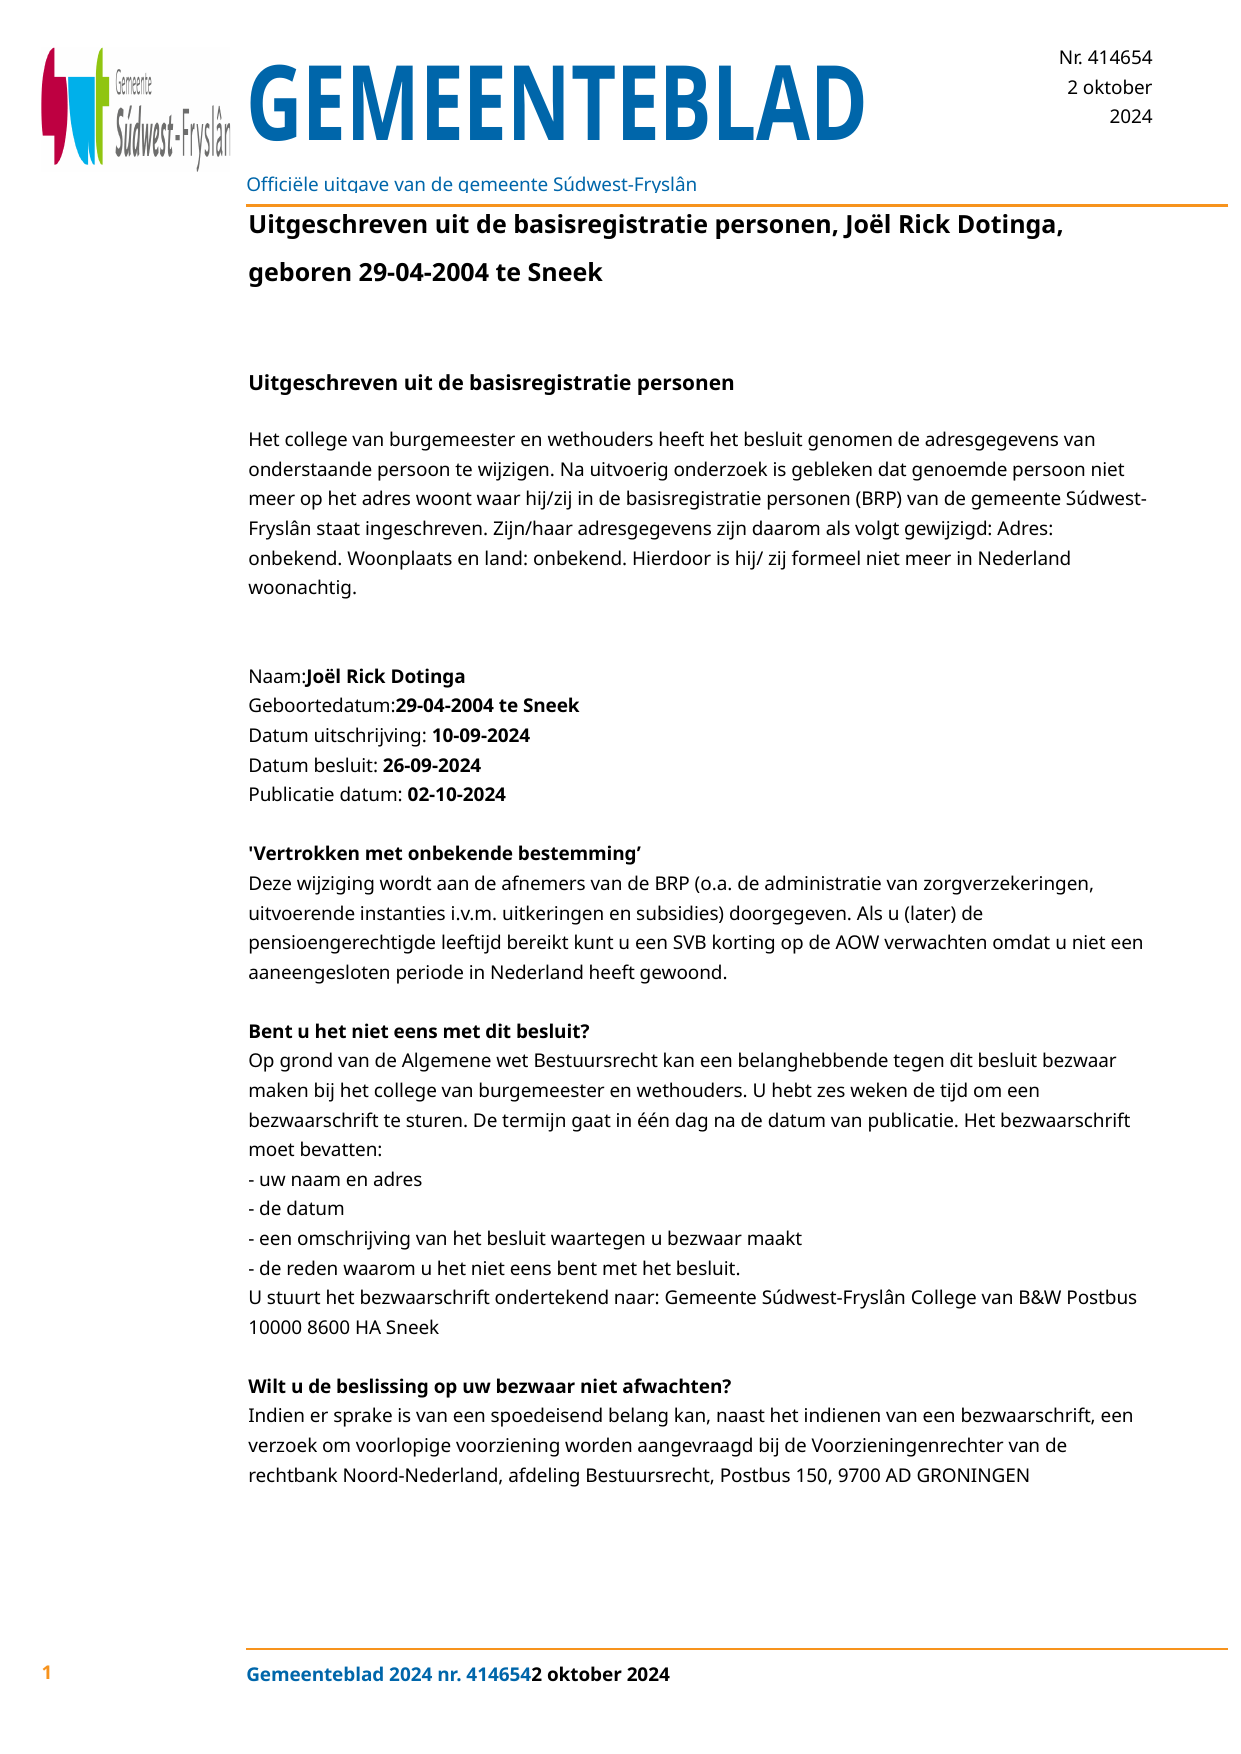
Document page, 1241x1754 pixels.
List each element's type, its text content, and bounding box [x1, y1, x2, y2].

text Uitgeschreven uit de basisregistratie personen, Joël Rick Dotinga, geboren 29-04-2004 te Sneek [248, 207, 1152, 288]
text U stuurt het bezwaarschrift ondertekend naar: Gemeente Súdwest-Fryslân College van B&W Postbus 10000 8600 HA Sneek [248, 1284, 1152, 1339]
text Indien er sprake is van een spoedeisend belang kan, naast het indienen van een bezwaarschrift, een verzoek om voorlopige voorziening worden aangevraagd bij de Voorzieningenrechter van de rechtbank Noord-Nederland, afdeling Bestuursrecht, Postbus 150, 9700 AD GRONINGEN [248, 1403, 1152, 1487]
text Uitgeschreven uit de basisregistratie personen [248, 368, 1152, 397]
text Op grond van de Algemene wet Bestuursrecht kan een belanghebbende tegen dit besluit bezwaar maken bij het college van burgemeester en wethouders. U hebt zes weken de tijd om een bezwaarschrift te sturen. De termijn gaat in één dag na de datum van publicatie. Het bezwaarschrift moet bevatten: [248, 1048, 1152, 1162]
text 'Vertrokken met onbekende bestemming’ [248, 841, 1152, 866]
text Het college van burgemeester en wethouders heeft het besluit genomen de adresgegevens van onderstaande persoon te wijzigen. Na uitvoerig onderzoek is gebleken dat genoemde persoon niet meer op het adres woont waar hij/zij in de basisregistratie personen (BRP) van de gemeente Súdwest-Fryslân staat ingeschreven. Zijn/haar adresgegevens zijn daarom als volgt gewijzigd: Adres: onbekend. Woonplaats en land: onbekend. Hierdoor is hij/ zij formeel niet meer in Nederland woonachtig. [248, 426, 1152, 600]
text - de reden waarom u het niet eens bent met het besluit. [248, 1255, 1152, 1280]
text - uw naam en adres [248, 1166, 1152, 1192]
text - de datum [248, 1196, 1152, 1221]
picture [41, 47, 231, 172]
text Geboortedatum:29-04-2004 te Sneek [248, 693, 1152, 718]
text Datum besluit: 26-09-2024 [248, 752, 1152, 777]
text Datum uitschrijving: 10-09-2024 [248, 722, 1152, 748]
text Naam:Joël Rick Dotinga [248, 663, 1152, 689]
text Bent u het niet eens met dit besluit? [248, 1018, 1152, 1044]
text Publicatie datum: 02-10-2024 [248, 781, 1152, 807]
text Deze wijziging wordt aan de afnemers van de BRP (o.a. de administratie van zorgverzekeringen, uitvoerende instanties i.v.m. uitkeringen en subsidies) doorgegeven. Als u (later) de pensioengerechtigde leeftijd bereikt kunt u een SVB korting op de AOW verwachten omdat u niet een aaneengesloten periode in Nederland heeft gewoond. [248, 870, 1152, 984]
text Wilt u de beslissing op uw bezwaar niet afwachten? [248, 1373, 1152, 1399]
text - een omschrijving van het besluit waartegen u bezwaar maakt [248, 1225, 1152, 1251]
